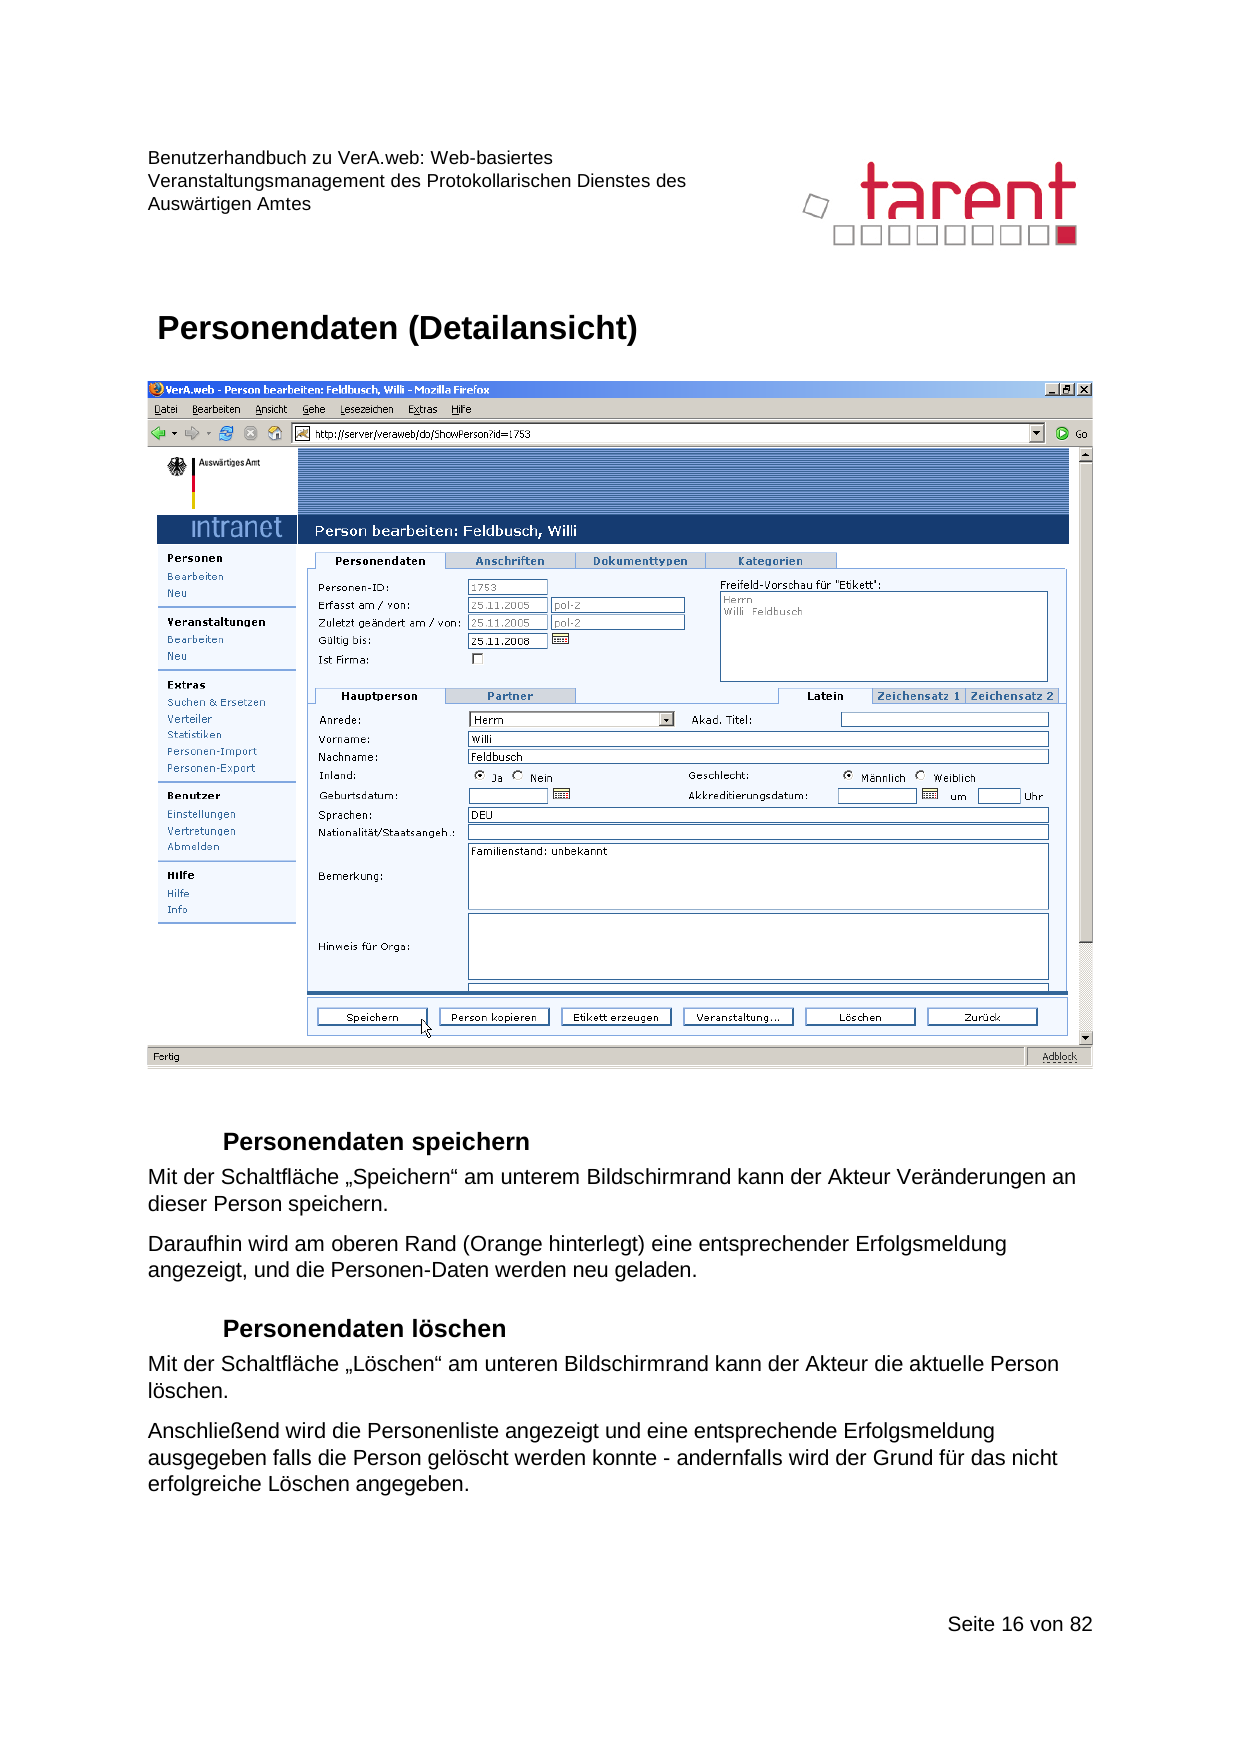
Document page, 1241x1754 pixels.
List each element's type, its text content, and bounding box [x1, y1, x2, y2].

subtitle Personendaten (Detailansicht) [148, 309, 1092, 346]
picture [790, 151, 1091, 255]
text Mit der Schaltfläche „Löschen“ am unteren Bildschirmrand kann der Akteur die aktuelle Person löschen. [148, 1352, 1092, 1403]
text Daraufhin wird am oberen Rand (Orange hinterlegt) eine entsprechender Erfolgsmeldung angezeigt, und die Personen-Daten werden neu geladen. [148, 1231, 1092, 1282]
text Mit der Schaltfläche „Speichern“ am unterem Bildschirmrand kann der Akteur Veränderungen an dieser Person speichern. [148, 1165, 1092, 1216]
picture [147, 381, 1093, 1069]
text Anschließend wird die Personenliste angezeigt und eine entsprechende Erfolgsmeldung ausgegeben falls die Person gelöscht werden konnte - andernfalls wird der Grund für das nicht erfolgreiche Löschen angegeben. [148, 1418, 1092, 1496]
subtitle Personendaten speichern [148, 1128, 1092, 1156]
subtitle Personendaten löschen [148, 1315, 1092, 1343]
